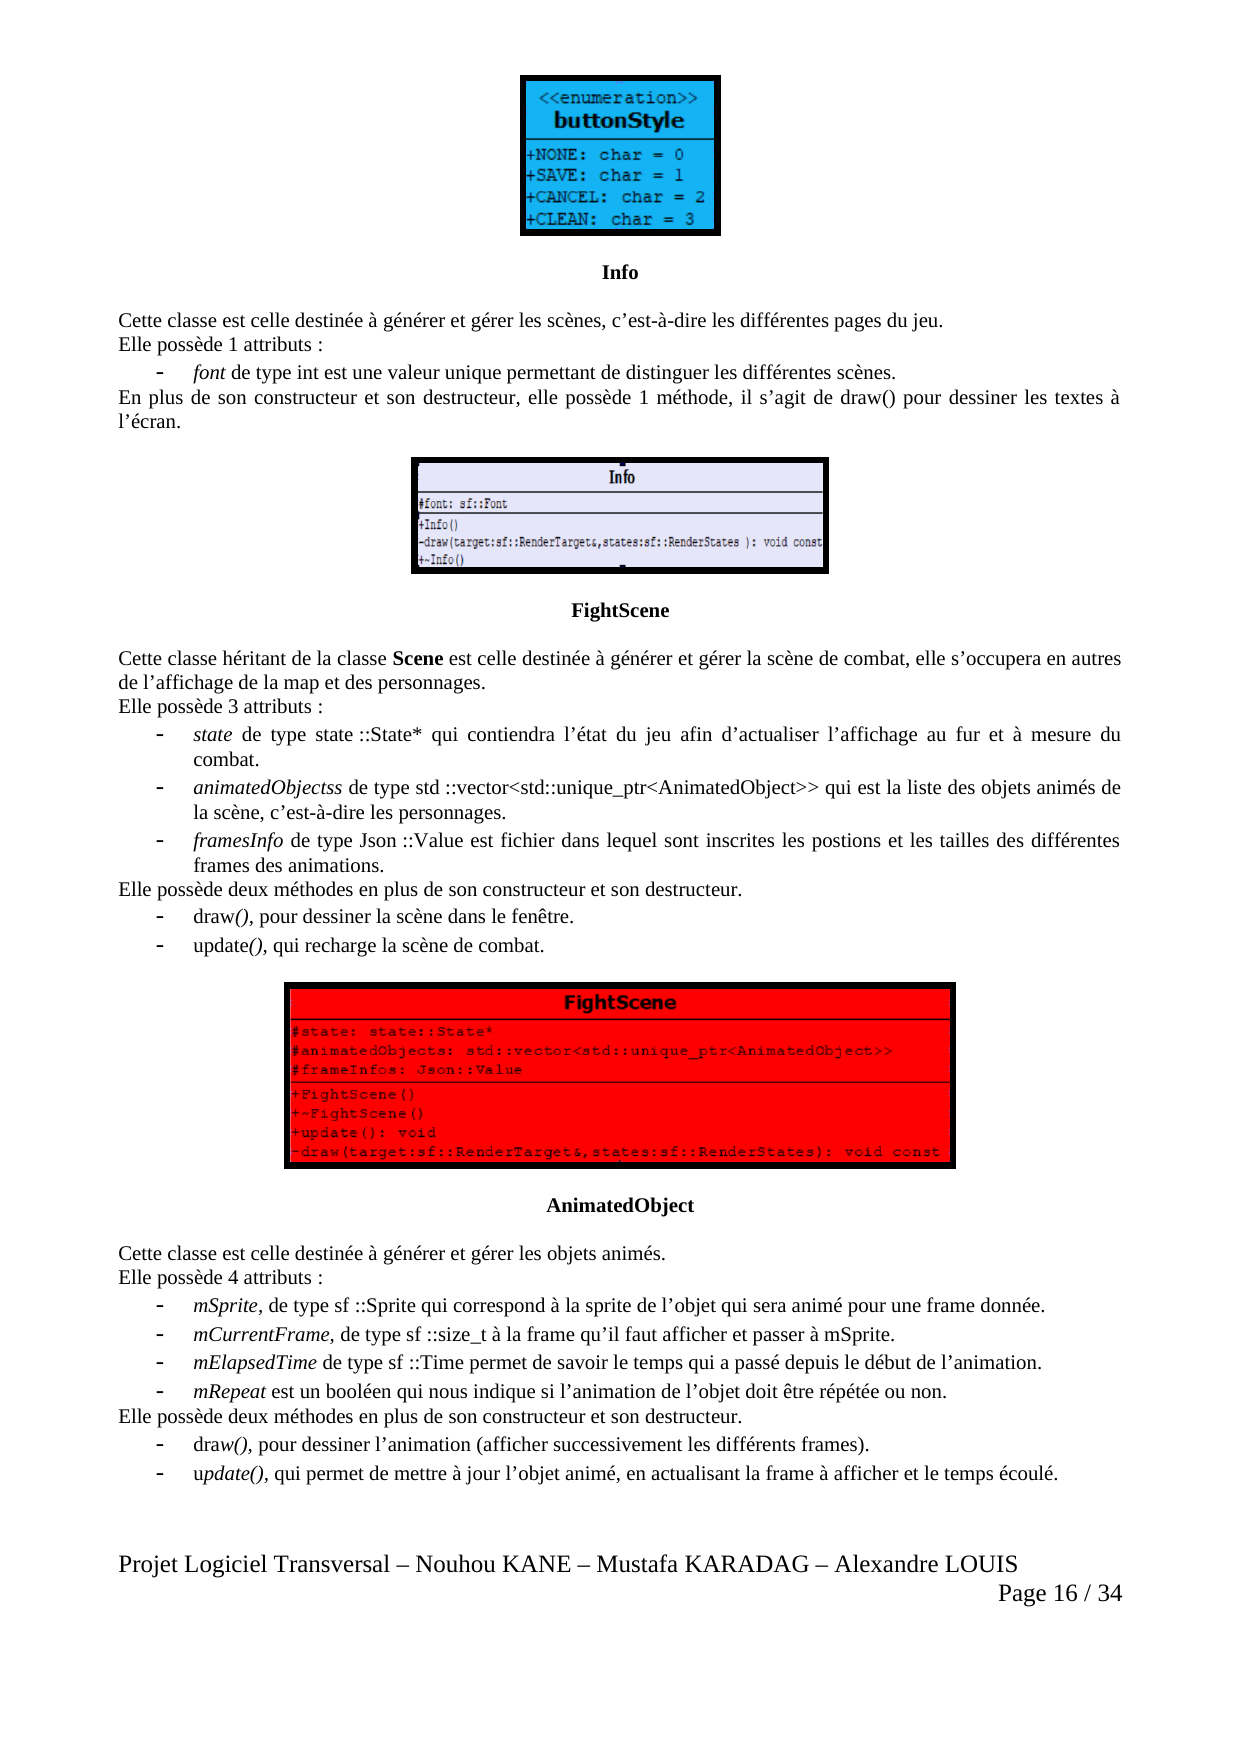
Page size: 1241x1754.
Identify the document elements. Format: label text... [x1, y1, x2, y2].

text Cette classe est celle destinée à générer et gérer les objets animés. [118, 1241, 1122, 1265]
text Elle possède 3 attributs : [118, 694, 1122, 718]
text Elle possède 4 attributs : [118, 1265, 1122, 1289]
text Elle possède 1 attributs : [118, 332, 1122, 356]
list update(), qui permet de mettre à jour l’objet animé, en actualisant la frame à afficher et le temps écoulé. [156, 1457, 1122, 1486]
list draw(), pour dessiner la scène dans le fenêtre. [156, 901, 1122, 929]
text En plus de son constructeur et son destructeur, elle possède 1 méthode, il s’agit de draw() pour dessiner les textes à l’écran. [118, 385, 1122, 433]
list font de type int est une valeur unique permettant de distinguer les différentes scènes. [156, 356, 1122, 385]
list framesInfo de type Json ::Value est fichier dans lequel sont inscrites les postions et les tailles des différentes frames des animations. [156, 824, 1122, 877]
text Info [118, 260, 1122, 284]
list draw(), pour dessiner l’animation (afficher successivement les différents frames). [156, 1428, 1122, 1457]
text Elle possède deux méthodes en plus de son constructeur et son destructeur. [118, 1404, 1122, 1428]
list animatedObjectss de type std ::vector<std::unique_ptr<AnimatedObject>> qui est la liste des objets animés de la scène, c’est-à-dire les personnages. [156, 771, 1122, 824]
list mElapsedTime de type sf ::Time permet de savoir le temps qui a passé depuis le début de l’animation. [156, 1346, 1122, 1375]
list mCurrentFrame, de type sf ::size_t à la frame qu’il faut afficher et passer à mSprite. [156, 1318, 1122, 1346]
text Cette classe héritant de la classe Scene est celle destinée à générer et gérer la scène de combat, elle s’occupera en autres de l’affichage de la map et des personnages. [118, 646, 1122, 694]
list mRepeat est un booléen qui nous indique si l’animation de l’objet doit être répétée ou non. [156, 1375, 1122, 1404]
text AnimatedObject [118, 1193, 1122, 1217]
text Cette classe est celle destinée à générer et gérer les scènes, c’est-à-dire les différentes pages du jeu. [118, 308, 1122, 332]
list mSprite, de type sf ::Sprite qui correspond à la sprite de l’objet qui sera animé pour une frame donnée. [156, 1289, 1122, 1318]
text Elle possède deux méthodes en plus de son constructeur et son destructeur. [118, 877, 1122, 901]
list update(), qui recharge la scène de combat. [156, 929, 1122, 958]
list state de type state ::State* qui contiendra l’état du jeu afin d’actualiser l’affichage au fur et à mesure du combat. [156, 718, 1122, 771]
text FightScene [118, 598, 1122, 622]
